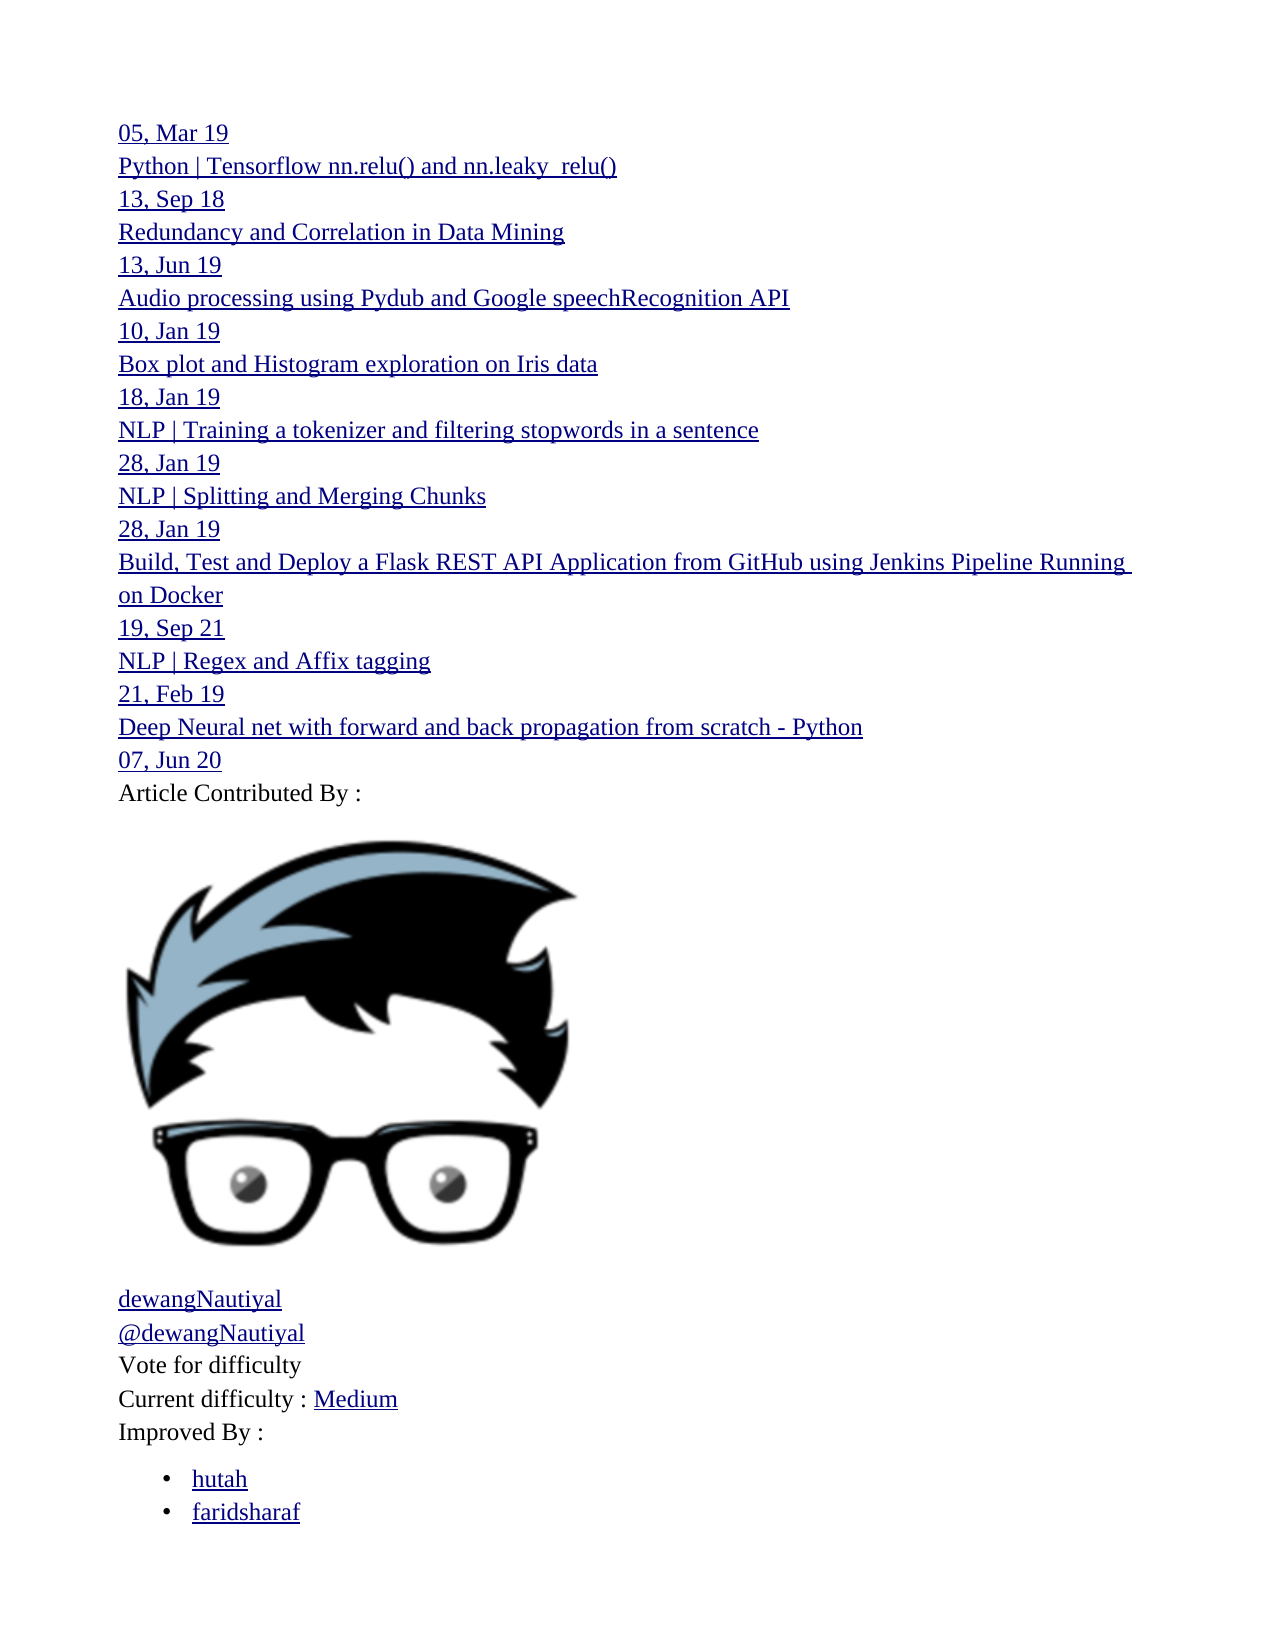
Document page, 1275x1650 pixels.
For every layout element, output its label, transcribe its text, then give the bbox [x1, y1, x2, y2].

text 13, Jun 19 [118, 250, 1157, 279]
text Current difficulty : Medium [118, 1384, 1157, 1412]
list faridsharaf [162, 1497, 1157, 1526]
text Audio processing using Pydub and Google speechRecognition API [118, 283, 1157, 312]
text 21, Feb 19 [118, 679, 1157, 708]
text NLP | Training a tokenizer and filtering stopwords in a sentence [118, 415, 1157, 444]
text Article Contributed By : [118, 778, 1157, 807]
text NLP | Regex and Affix tagging [118, 646, 1157, 675]
text 28, Jan 19 [118, 514, 1157, 543]
text Box plot and Histogram exploration on Iris data [118, 349, 1157, 378]
text Build, Test and Deploy a Flask REST API Application from GitHub using Jenkins Pipeline Running on Docker [118, 547, 1157, 609]
text 05, Mar 19 [118, 118, 1157, 147]
text Python | Tensorflow nn.relu() and nn.leaky_relu() [118, 151, 1157, 180]
text 10, Jan 19 [118, 316, 1157, 345]
picture [118, 811, 587, 1281]
text 13, Sep 18 [118, 184, 1157, 213]
text 19, Sep 21 [118, 613, 1157, 642]
text dewangNautiyal [118, 1284, 1157, 1313]
text Redundancy and Correlation in Data Mining [118, 217, 1157, 246]
text @dewangNautiyal [118, 1318, 1157, 1346]
text 28, Jan 19 [118, 448, 1157, 477]
text Improved By : [118, 1417, 1157, 1445]
text NLP | Splitting and Merging Chunks [118, 481, 1157, 510]
text Deep Neural net with forward and back propagation from scratch - Python [118, 712, 1157, 741]
text 18, Jan 19 [118, 382, 1157, 411]
text 07, Jun 20 [118, 746, 1157, 774]
list hutah [162, 1464, 1157, 1493]
text Vote for difficulty [118, 1351, 1157, 1379]
